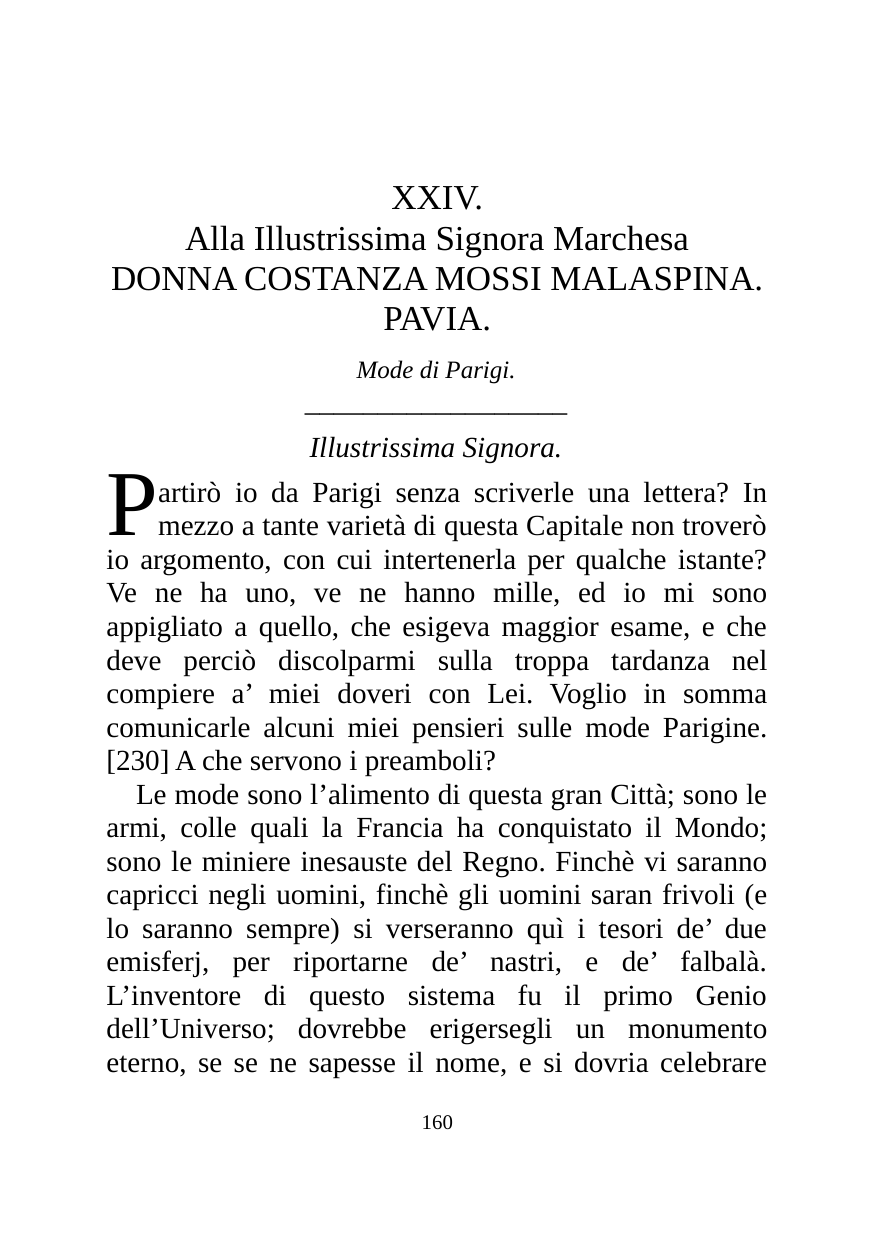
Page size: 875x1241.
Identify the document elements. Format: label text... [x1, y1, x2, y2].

text Illustrissima Signora. [106, 430, 768, 463]
text __________________ [106, 384, 768, 418]
text Mode di Parigi. [106, 356, 768, 384]
text Le mode sono l’alimento di questa gran Città; sono le armi, colle quali la Francia ha conquistato il Mondo; sono le miniere inesauste del Regno. Finchè vi saranno capricci negli uomini, finchè gli uomini saran frivoli (e lo saranno sempre) si verseranno quì i tesori de’ due emisferj, per riportarne de’ nastri, e de’ falbalà. L’inventore di questo sistema fu il primo Genio dell’Universo; dovrebbe erigersegli un monumento eterno, se se ne sapesse il nome, e si dovria celebrare [106, 777, 768, 1079]
text Partirò io da Parigi senza scriverle una lettera? In mezzo a tante varietà di questa Capitale non troverò io argomento, con cui intertenerla per qualche istante? Ve ne ha uno, ve ne hanno mille, ed io mi sono appigliato a quello, che esigeva maggior esame, e che deve perciò discolparmi sulla troppa tardanza nel compiere a’ miei doveri con Lei. Voglio in somma comunicarle alcuni miei pensieri sulle mode Parigine. [230] A che servono i preamboli? [106, 475, 768, 777]
subtitle XXIV. Alla Illustrissima Signora Marchesa Donna Costanza Mossi Malaspina. Pavia. [106, 177, 768, 338]
